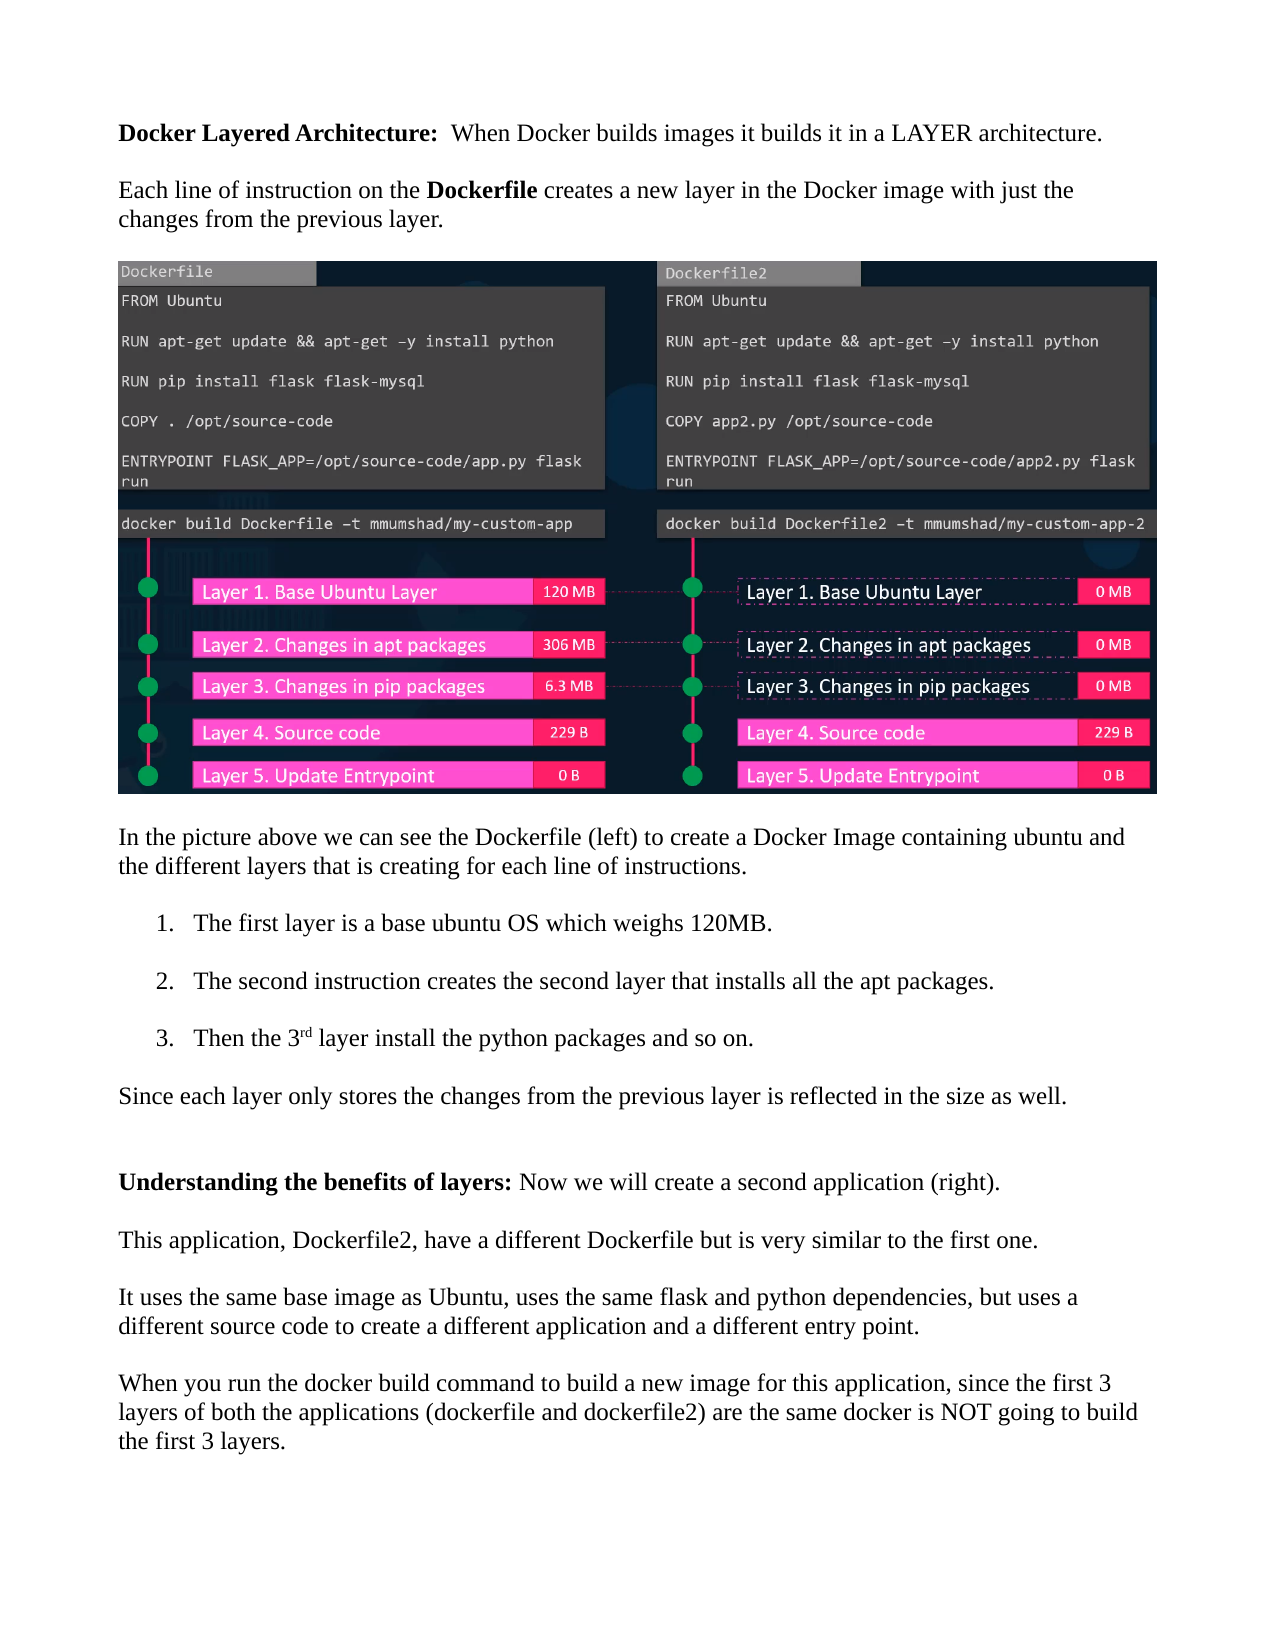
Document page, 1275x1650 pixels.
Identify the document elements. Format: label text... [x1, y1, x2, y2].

text It uses the same base image as Ubuntu, uses the same flask and python dependencies, but uses a different source code to create a different application and a different entry point. [118, 1282, 1157, 1340]
list The second instruction creates the second layer that installs all the apt packages. [156, 966, 1157, 995]
text Each line of instruction on the Dockerfile creates a new layer in the Docker image with just the changes from the previous layer. [118, 176, 1157, 233]
text In the picture above we can see the Dockerfile (left) to create a Docker Image containing ubuntu and the different layers that is creating for each line of instructions. [118, 822, 1157, 880]
text This application, Dockerfile2, have a different Dockerfile but is very similar to the first one. [118, 1225, 1157, 1253]
list The first layer is a base ubuntu OS which weighs 120MB. [156, 908, 1157, 937]
text Understanding the benefits of layers: Now we will create a second application (right). [118, 1167, 1157, 1196]
text When you run the docker build command to build a new image for this application, since the first 3 layers of both the applications (dockerfile and dockerfile2) are the same docker is NOT going to build the first 3 layers. [118, 1368, 1157, 1455]
picture [118, 261, 1157, 794]
list Then the 3rd layer install the python packages and so on. [156, 1023, 1157, 1052]
text Docker Layered Architecture: When Docker builds images it builds it in a LAYER architecture. [118, 118, 1157, 147]
text Since each layer only stores the changes from the previous layer is reflected in the size as well. [118, 1081, 1157, 1110]
